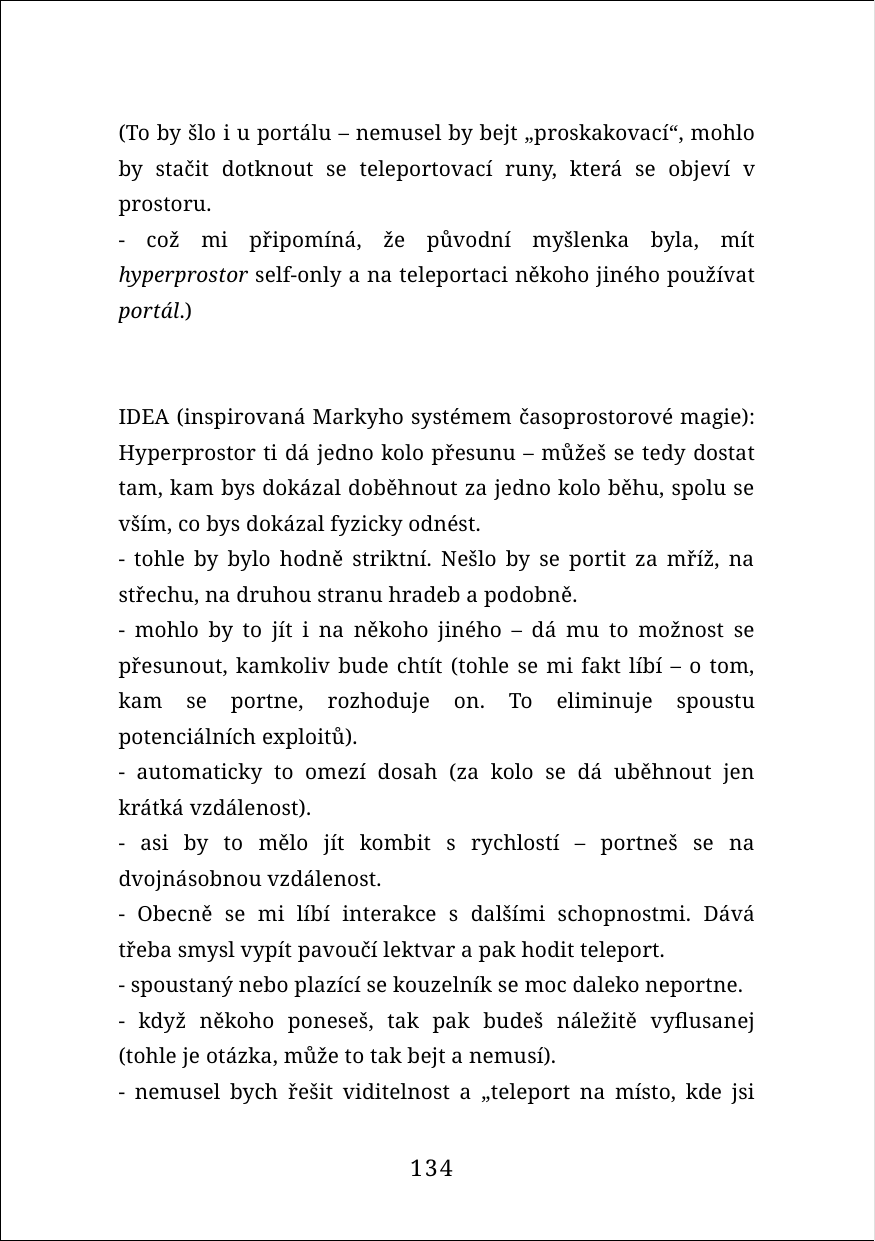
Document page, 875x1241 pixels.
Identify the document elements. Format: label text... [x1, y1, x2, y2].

text IDEA (inspirovaná Markyho systémem časoprostorové magie): Hyperprostor ti dá jedno kolo přesunu – můžeš se tedy dostat tam, kam bys dokázal doběhnout za jedno kolo běhu, spolu se vším, co bys dokázal fyzicky odnést. - tohle by bylo hodně striktní. Nešlo by se portit za mříž, na střechu, na druhou stranu hradeb a podobně. - mohlo by to jít i na někoho jiného – dá mu to možnost se přesunout, kamkoliv bude chtít (tohle se mi fakt líbí – o tom, kam se portne, rozhoduje on. To eliminuje spoustu potenciálních exploitů). - automaticky to omezí dosah (za kolo se dá uběhnout jen krátká vzdálenost). - asi by to mělo jít kombit s rychlostí – portneš se na dvojnásobnou vzdálenost. - Obecně se mi líbí interakce s dalšími schopnostmi. Dává třeba smysl vypít pavoučí lektvar a pak hodit teleport. - spoustaný nebo plazící se kouzelník se moc daleko neportne. - když někoho poneseš, tak pak budeš náležitě vyflusanej (tohle je otázka, může to tak bejt a nemusí). - nemusel bych řešit viditelnost a „teleport na místo, kde jsi [118, 402, 756, 1106]
text (To by šlo i u portálu – nemusel by bejt „proskakovací“, mohlo by stačit dotknout se teleportovací runy, která se objeví v prostoru. - což mi připomíná, že původní myšlenka byla, mít hyperprostor self-only a na teleportaci někoho jiného používat portál.) [118, 118, 756, 324]
